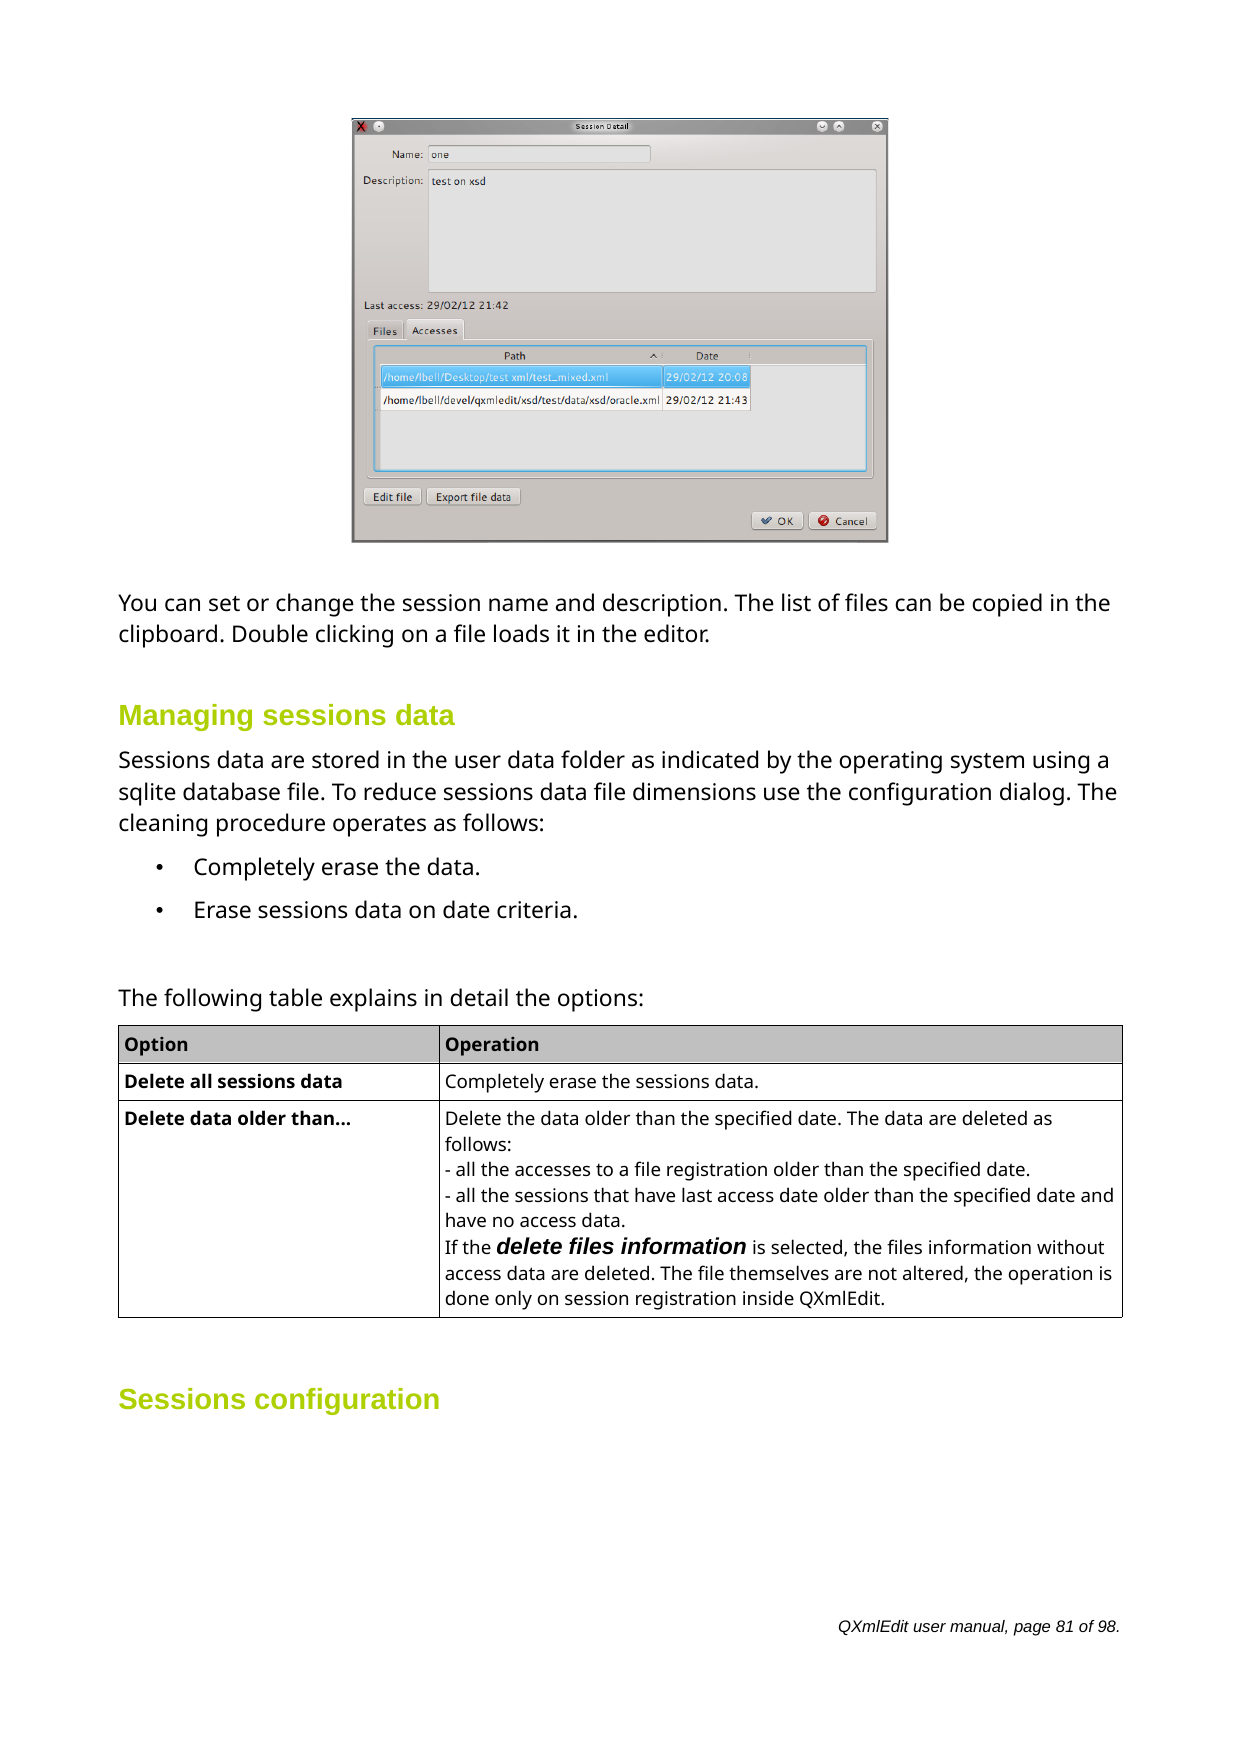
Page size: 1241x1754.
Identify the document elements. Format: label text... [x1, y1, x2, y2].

table_header Operation [440, 1026, 1122, 1062]
table_cell Delete all sessions data [119, 1064, 439, 1099]
subtitle Managing sessions data [118, 698, 1122, 732]
table_cell Completely erase the sessions data. [440, 1064, 1122, 1099]
text Sessions data are stored in the user data folder as indicated by the operating system using a sqlite database file. To reduce sessions data file dimensions use the configuration dialog. The cleaning procedure operates as follows: [118, 744, 1122, 838]
text The following table explains in detail the options: [118, 982, 1122, 1013]
table_cell Delete data older than... [119, 1101, 439, 1317]
list Completely erase the data. [156, 850, 1122, 882]
text You can set or change the session name and description. The list of files can be copied in the clipboard. Double clicking on a file loads it in the editor. [118, 587, 1122, 649]
list Erase sessions data on date criteria. [156, 894, 1122, 925]
table_cell Delete the data older than the specified date. The data are deleted as follows: - all the accesses to a file registration older than the specified date. - all the sessions that have last access date older than the specified date and have no access data. If the delete files information is selected, the files information without access data are deleted. The file themselves are not altered, the operation is done only on session registration inside QXmlEdit. [440, 1101, 1122, 1317]
picture [351, 118, 889, 543]
subtitle Sessions configuration [118, 1382, 1122, 1416]
table_header Option [119, 1026, 439, 1062]
